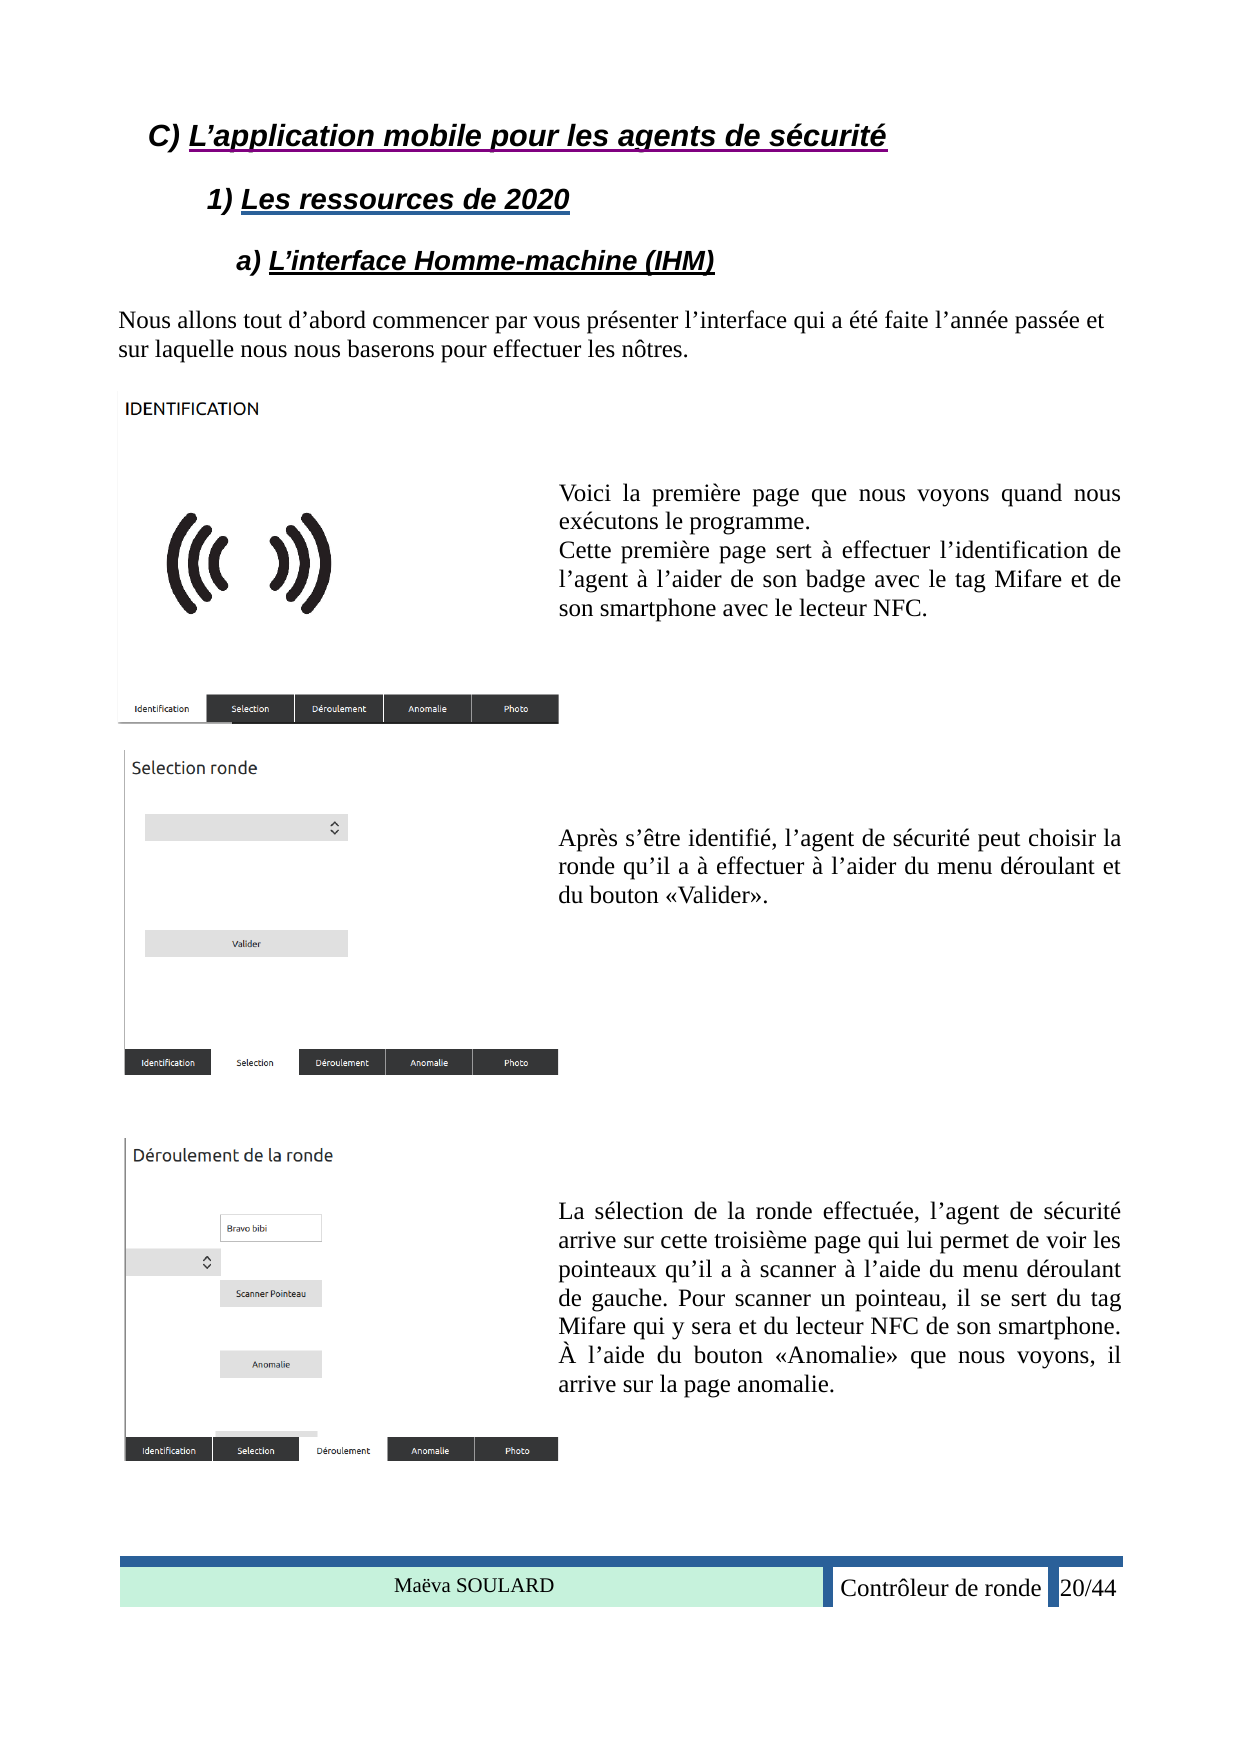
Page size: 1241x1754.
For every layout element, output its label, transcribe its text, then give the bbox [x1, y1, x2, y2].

subtitle L’interface Homme-machine (IHM) [118, 244, 1122, 276]
text Voici la première page que nous voyons quand nous exécutons le programme. [559, 478, 1122, 535]
text La sélection de la ronde effectuée, l’agent de sécurité arrive sur cette troisième page qui lui permet de voir les pointeaux qu’il a à scanner à l’aide du menu déroulant de gauche. Pour scanner un pointeau, il se sert du tag Mifare qui y sera et du lecteur NFC de son smartphone. À l’aide du bouton «Anomalie» que nous voyons, il arrive sur la page anomalie. [559, 1196, 1122, 1398]
subtitle Les ressources de 2020 [118, 182, 1122, 216]
text Nous allons tout d’abord commencer par vous présenter l’interface qui a été faite l’année passée et sur laquelle nous nous baserons pour effectuer les nôtres. [118, 305, 1122, 363]
text Après s’être identifié, l’agent de sécurité peut choisir la ronde qu’il a à effectuer à l’aider du menu déroulant et du bouton «Valider». [559, 823, 1122, 909]
picture [117, 391, 559, 724]
subtitle L’application mobile pour les agents de sécurité [118, 118, 1122, 153]
text Cette première page sert à effectuer l’identification de l’agent à l’aider de son badge avec le tag Mifare et de son smartphone avec le lecteur NFC. [559, 535, 1122, 621]
picture [124, 1138, 559, 1461]
picture [124, 750, 559, 1075]
